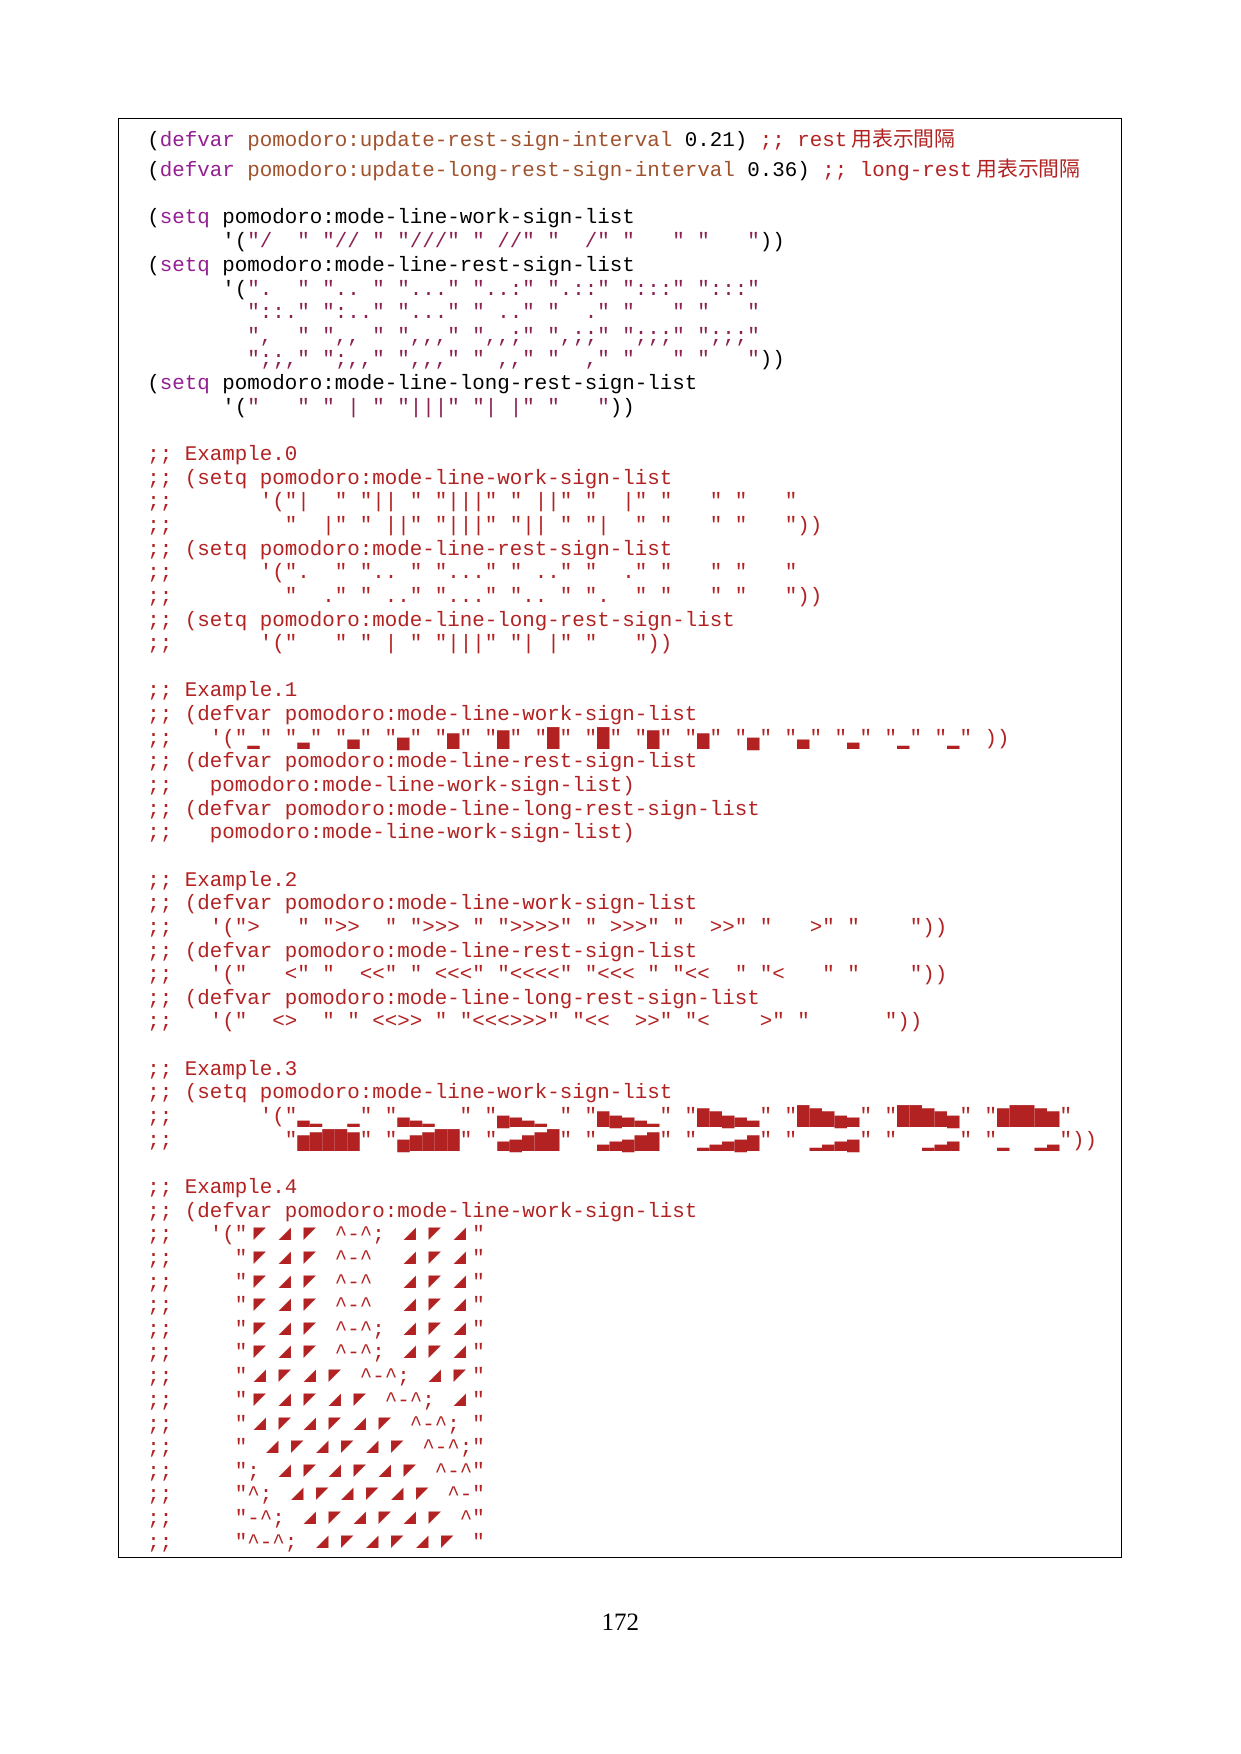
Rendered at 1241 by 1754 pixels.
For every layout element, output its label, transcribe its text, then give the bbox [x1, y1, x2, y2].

text ;; "▅▆▇▇▆" "▄▅▆▇▇" "▃▄▅▆▇" "▂▃▄▅▆" "▁▂▃▄▅" " ▁▂▃▄" " ▁▂▃" "▁ ▁▂")) [119, 1125, 1121, 1148]
text ;; Example.1 [119, 676, 1121, 699]
text ;; "^; ◢◤◢◤◢◤ ^-" [119, 1479, 1121, 1503]
text (setq pomodoro:mode-line-long-rest-sign-list [119, 368, 1121, 392]
text ;; "◢◤◢◤ ^-^; ◢◤" [119, 1361, 1121, 1385]
text ;; '("▂▁ ▁" "▃▂▁ " "▄▃▂▁ " "▅▄▃▂▁" "▆▅▄▃▂" "▇▆▅▄▃" "▇▇▆▅▄" "▆▇▇▆▅" [119, 1101, 1121, 1125]
text ;; (defvar pomodoro:mode-line-work-sign-list [119, 699, 1121, 723]
text ;; "◤◢◤ ^-^; ◢◤◢" [119, 1338, 1121, 1361]
text ;; (defvar pomodoro:mode-line-long-rest-sign-list [119, 983, 1121, 1007]
text ;; '(". " ".. " "..." " .." " ." " " " " [119, 557, 1121, 581]
text ;; "◢◤◢◤◢◤ ^-^; " [119, 1408, 1121, 1432]
text ;; (defvar pomodoro:mode-line-rest-sign-list [119, 936, 1121, 959]
text '(" " " | " "|||" "| |" " ")) [119, 392, 1121, 415]
text '("/ " "// " "///" " //" " /" " " " ")) [119, 226, 1121, 250]
text ", " ",, " ",,," ",,;" ",;;" ";;;" ";;;" [119, 321, 1121, 344]
text (setq pomodoro:mode-line-rest-sign-list [119, 250, 1121, 273]
text ;; Example.4 [119, 1172, 1121, 1196]
text ;; (defvar pomodoro:mode-line-work-sign-list [119, 888, 1121, 912]
text ;; "◤◢◤◢◤ ^-^; ◢" [119, 1385, 1121, 1408]
text ;; (setq pomodoro:mode-line-rest-sign-list [119, 534, 1121, 557]
text ;; (setq pomodoro:mode-line-work-sign-list [119, 463, 1121, 486]
text ;; '(" " " | " "|||" "| |" " ")) [119, 628, 1121, 652]
text ;; "◤◢◤ ^-^ ◢◤◢" [119, 1243, 1121, 1267]
text ;; Example.3 [119, 1054, 1121, 1077]
text (setq pomodoro:mode-line-work-sign-list [119, 203, 1121, 226]
text ;; "; ◢◤◢◤◢◤ ^-^" [119, 1456, 1121, 1479]
text ;; (defvar pomodoro:mode-line-rest-sign-list [119, 746, 1121, 770]
text ;; '(" <> " " <<>> " "<<<>>>" "<< >>" "< >" " ")) [119, 1007, 1121, 1030]
text "::." ":.." "..." " .." " ." " " " " [119, 297, 1121, 321]
text ;; '(" <" " <<" " <<<" "<<<<" "<<< " "<< " "< " " ")) [119, 959, 1121, 983]
text ;; "◤◢◤ ^-^ ◢◤◢" [119, 1267, 1121, 1290]
text ";;," ";,," ",,," " ,," " ," " " " ")) [119, 344, 1121, 368]
text ;; " ." " .." "..." ".. " ". " " " " ")) [119, 581, 1121, 604]
text ;; "^-^; ◢◤◢◤◢◤ " [119, 1527, 1121, 1557]
text ;; pomodoro:mode-line-work-sign-list) [119, 770, 1121, 794]
text '(". " ".. " "..." "..:" ".::" ":::" ":::" [119, 273, 1121, 297]
text ;; " |" " ||" "|||" "|| " "| " " " " ")) [119, 510, 1121, 534]
text ;; (setq pomodoro:mode-line-work-sign-list [119, 1077, 1121, 1101]
text ;; '("| " "|| " "|||" " ||" " |" " " " " [119, 486, 1121, 510]
text ;; "◤◢◤ ^-^; ◢◤◢" [119, 1314, 1121, 1338]
text ;; " ◢◤◢◤◢◤ ^-^;" [119, 1432, 1121, 1456]
text ;; '("▁" "▂" "▃" "▄" "▅" "▆" "▇" "▇" "▆" "▅" "▄" "▃" "▂" "▁" "▁" )) [119, 723, 1121, 746]
text (defvar pomodoro:update-rest-sign-interval 0.21) ;; rest用表示間隔 [119, 119, 1121, 148]
text ;; pomodoro:mode-line-work-sign-list) [119, 817, 1121, 841]
text ;; '("◤◢◤ ^-^; ◢◤◢" [119, 1219, 1121, 1243]
text ;; Example.0 [119, 439, 1121, 463]
text ;; (defvar pomodoro:mode-line-work-sign-list [119, 1196, 1121, 1219]
text ;; "◤◢◤ ^-^ ◢◤◢" [119, 1290, 1121, 1314]
text ;; '("> " ">> " ">>> " ">>>>" " >>>" " >>" " >" " ")) [119, 912, 1121, 936]
text (defvar pomodoro:update-long-rest-sign-interval 0.36) ;; long-rest用表示間隔 [119, 148, 1121, 179]
text ;; (setq pomodoro:mode-line-long-rest-sign-list [119, 604, 1121, 628]
text ;; "-^; ◢◤◢◤◢◤ ^" [119, 1503, 1121, 1527]
text ;; (defvar pomodoro:mode-line-long-rest-sign-list [119, 794, 1121, 817]
text ;; Example.2 [119, 865, 1121, 888]
